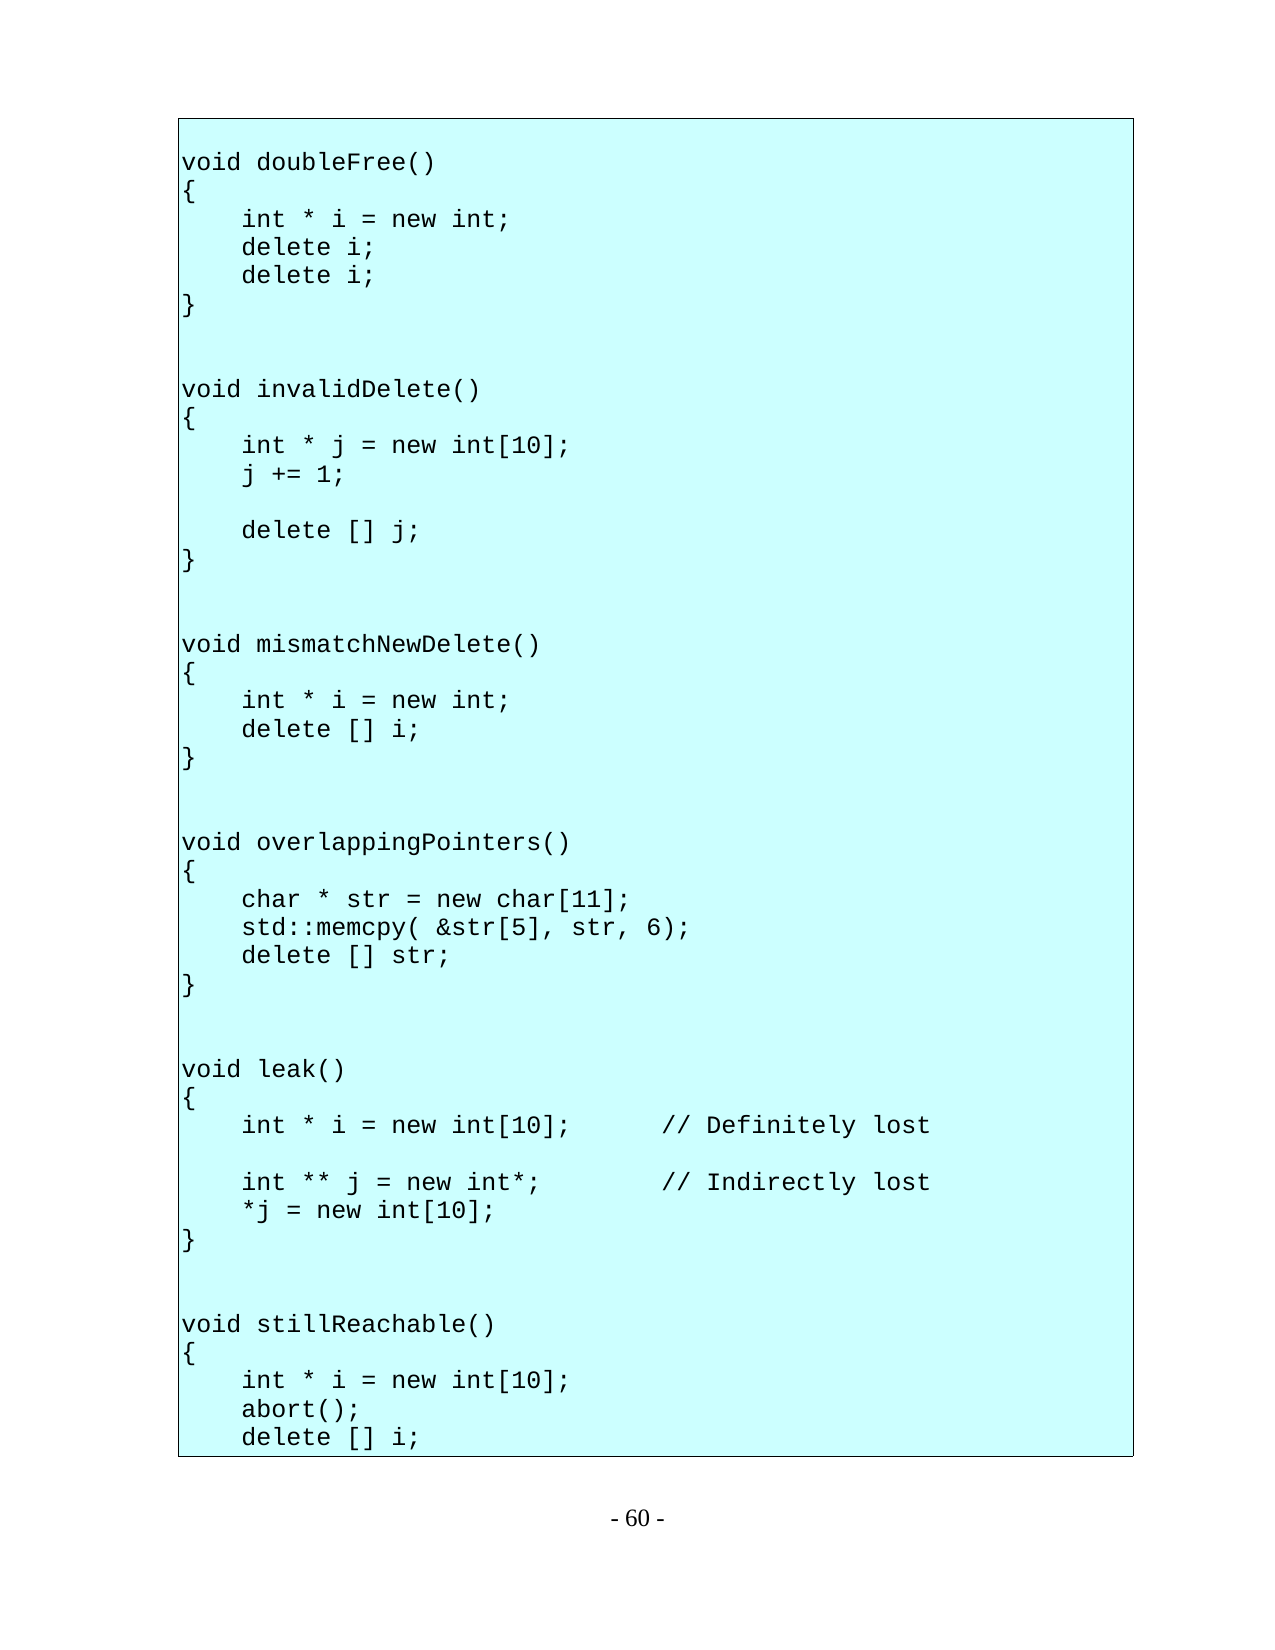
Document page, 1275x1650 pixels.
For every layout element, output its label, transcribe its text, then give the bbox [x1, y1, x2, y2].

text void doubleFree() { int * i = new int; delete i; delete i; } void invalidDelete() { int * j = new int[10]; j += 1; delete [] j; } void mismatchNewDelete() { int * i = new int; delete [] i; } void overlappingPointers() { char * str = new char[11]; std::memcpy( &str[5], str, 6); delete [] str; } void leak() { int * i = new int[10]; // Definitely lost int ** j = new int*; // Indirectly lost *j = new int[10]; } void stillReachable() { int * i = new int[10]; abort(); delete [] i; [179, 119, 1133, 1456]
